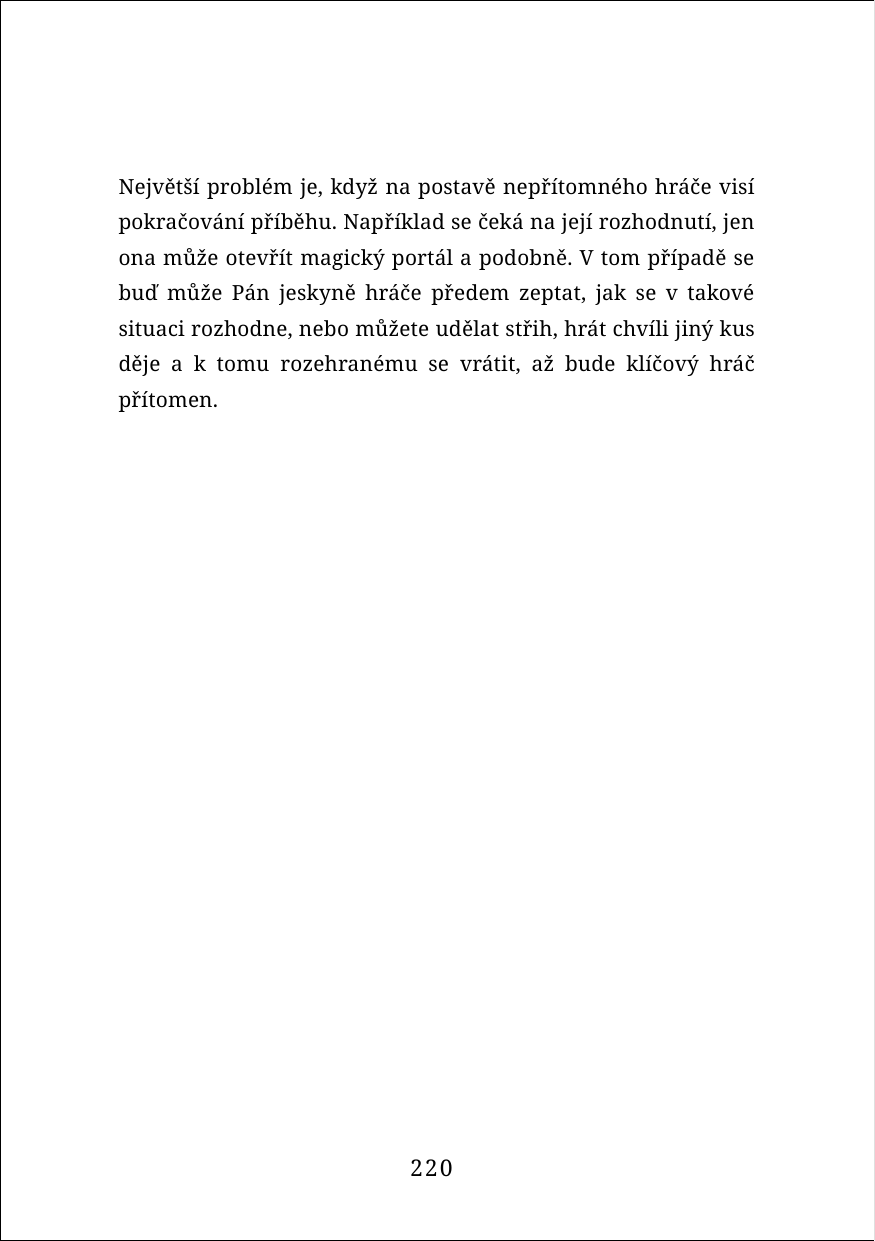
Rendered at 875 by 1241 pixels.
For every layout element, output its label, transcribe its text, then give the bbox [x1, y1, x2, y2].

text Největší problém je, když na postavě nepřítomného hráče visí pokračování příběhu. Například se čeká na její rozhodnutí, jen ona může otevřít magický portál a podobně. V tom případě se buď může Pán jeskyně hráče předem zeptat, jak se v takové situaci rozhodne, nebo můžete udělat střih, hrát chvíli jiný kus děje a k tomu rozehranému se vrátit, až bude klíčový hráč přítomen. [118, 172, 756, 413]
